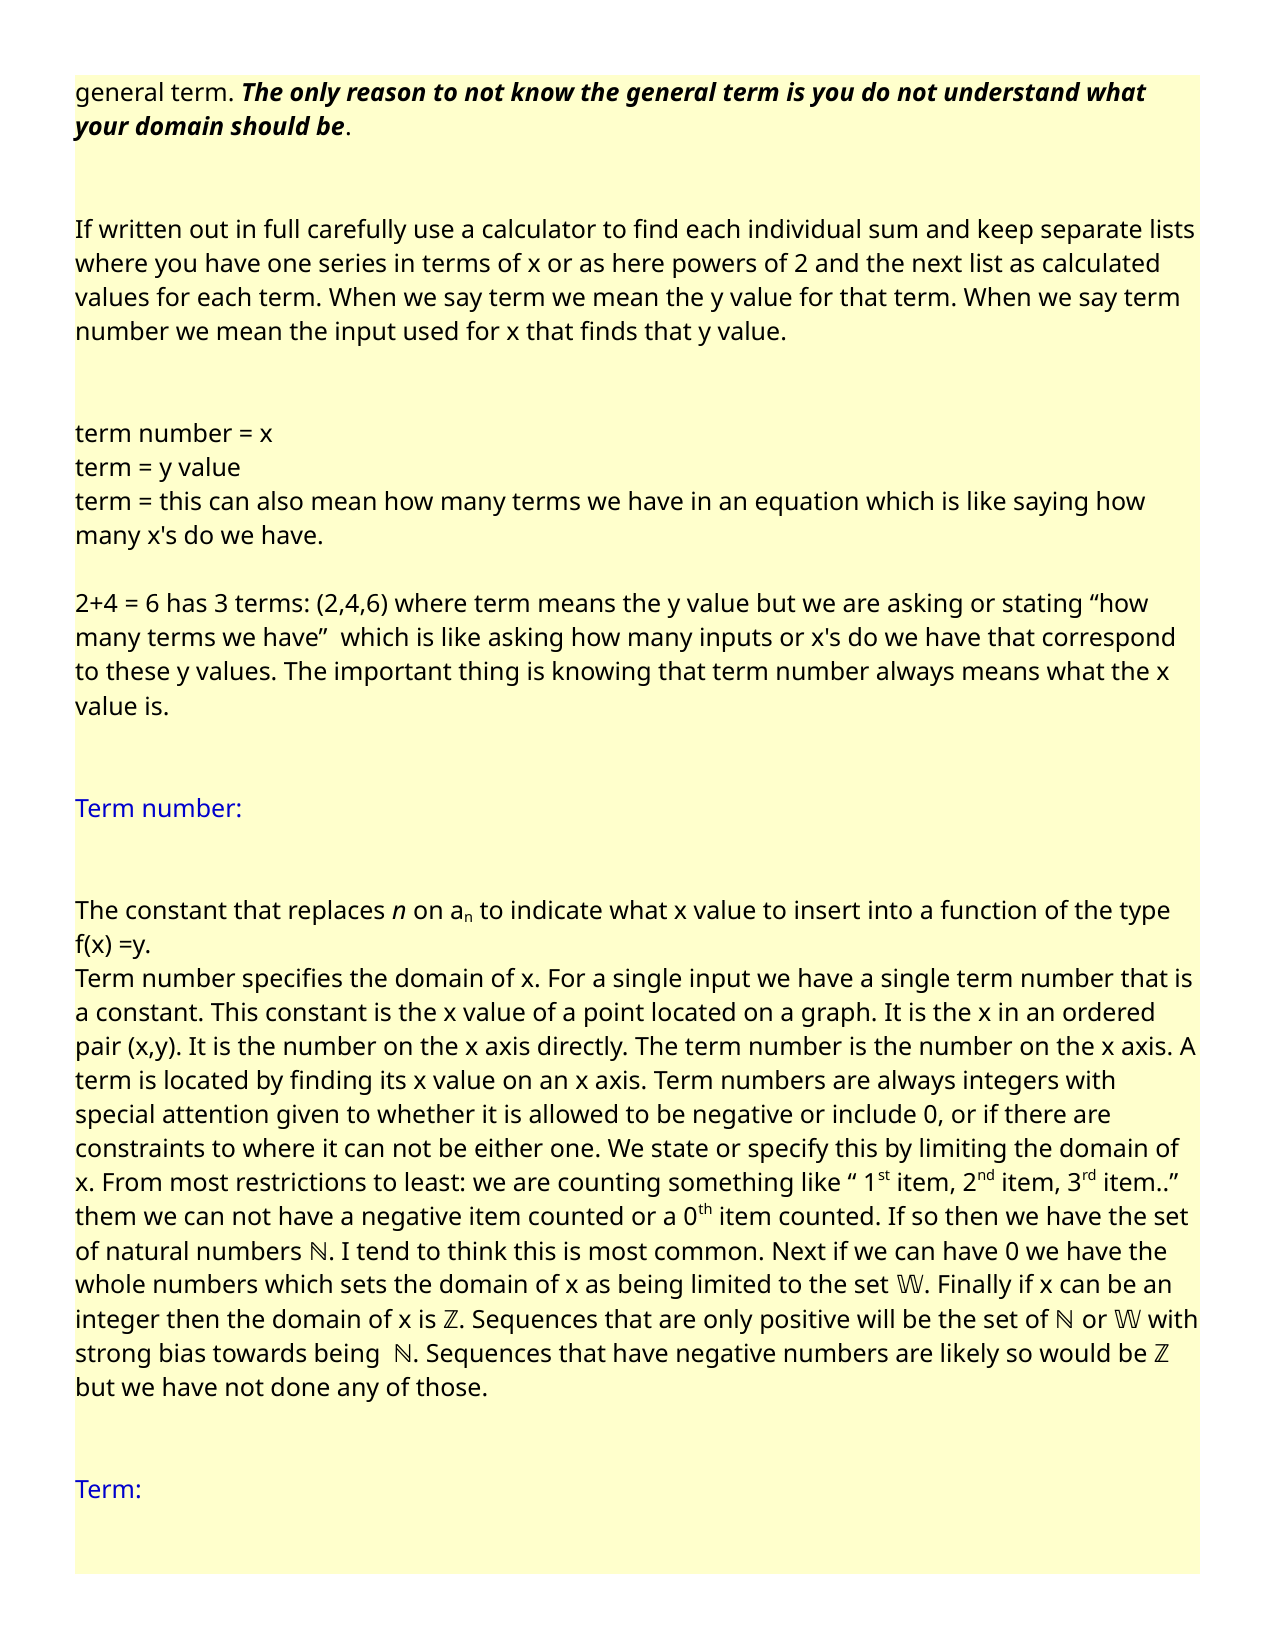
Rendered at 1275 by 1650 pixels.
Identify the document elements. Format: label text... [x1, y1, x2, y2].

text Term number specifies the domain of x. For a single input we have a single term number that is a constant. This constant is the x value of a point located on a graph. It is the x in an ordered pair (x,y). It is the number on the x axis directly. The term number is the number on the x axis. A term is located by finding its x value on an x axis. Term numbers are always integers with special attention given to whether it is allowed to be negative or include 0, or if there are constraints to where it can not be either one. We state or specify this by limiting the domain of x. From most restrictions to least: we are counting something like “ 1st item, 2nd item, 3rd item..” them we can not have a negative item counted or a 0th item counted. If so then we have the set of natural numbers ℕ. I tend to think this is most common. Next if we can have 0 we have the whole numbers which sets the domain of x as being limited to the set 𝕎. Finally if x can be an integer then the domain of x is ℤ. Sequences that are only positive will be the set of ℕ or 𝕎 with strong bias towards being ℕ. Sequences that have negative numbers are likely so would be ℤ but we have not done any of those. [75, 961, 1200, 1403]
text 2+4 = 6 has 3 terms: (2,4,6) where term means the y value but we are asking or stating “how many terms we have” which is like asking how many inputs or x's do we have that correspond to these y values. The important thing is knowing that term number always means what the x value is. [75, 586, 1200, 722]
text term = y value [75, 450, 1200, 484]
text general term. The only reason to not know the general term is you do not understand what your domain should be. [75, 75, 1200, 143]
text Term: [75, 1472, 1200, 1506]
text term = this can also mean how many terms we have in an equation which is like saying how many x's do we have. [75, 484, 1200, 552]
text Term number: [75, 790, 1200, 824]
text term number = x [75, 416, 1200, 450]
text If written out in full carefully use a calculator to find each individual sum and keep separate lists where you have one series in terms of x or as here powers of 2 and the next list as calculated values for each term. When we say term we mean the y value for that term. When we say term number we mean the input used for x that finds that y value. [75, 211, 1200, 347]
text The constant that replaces n on an to indicate what x value to insert into a function of the type f(x) =y. [75, 892, 1200, 961]
